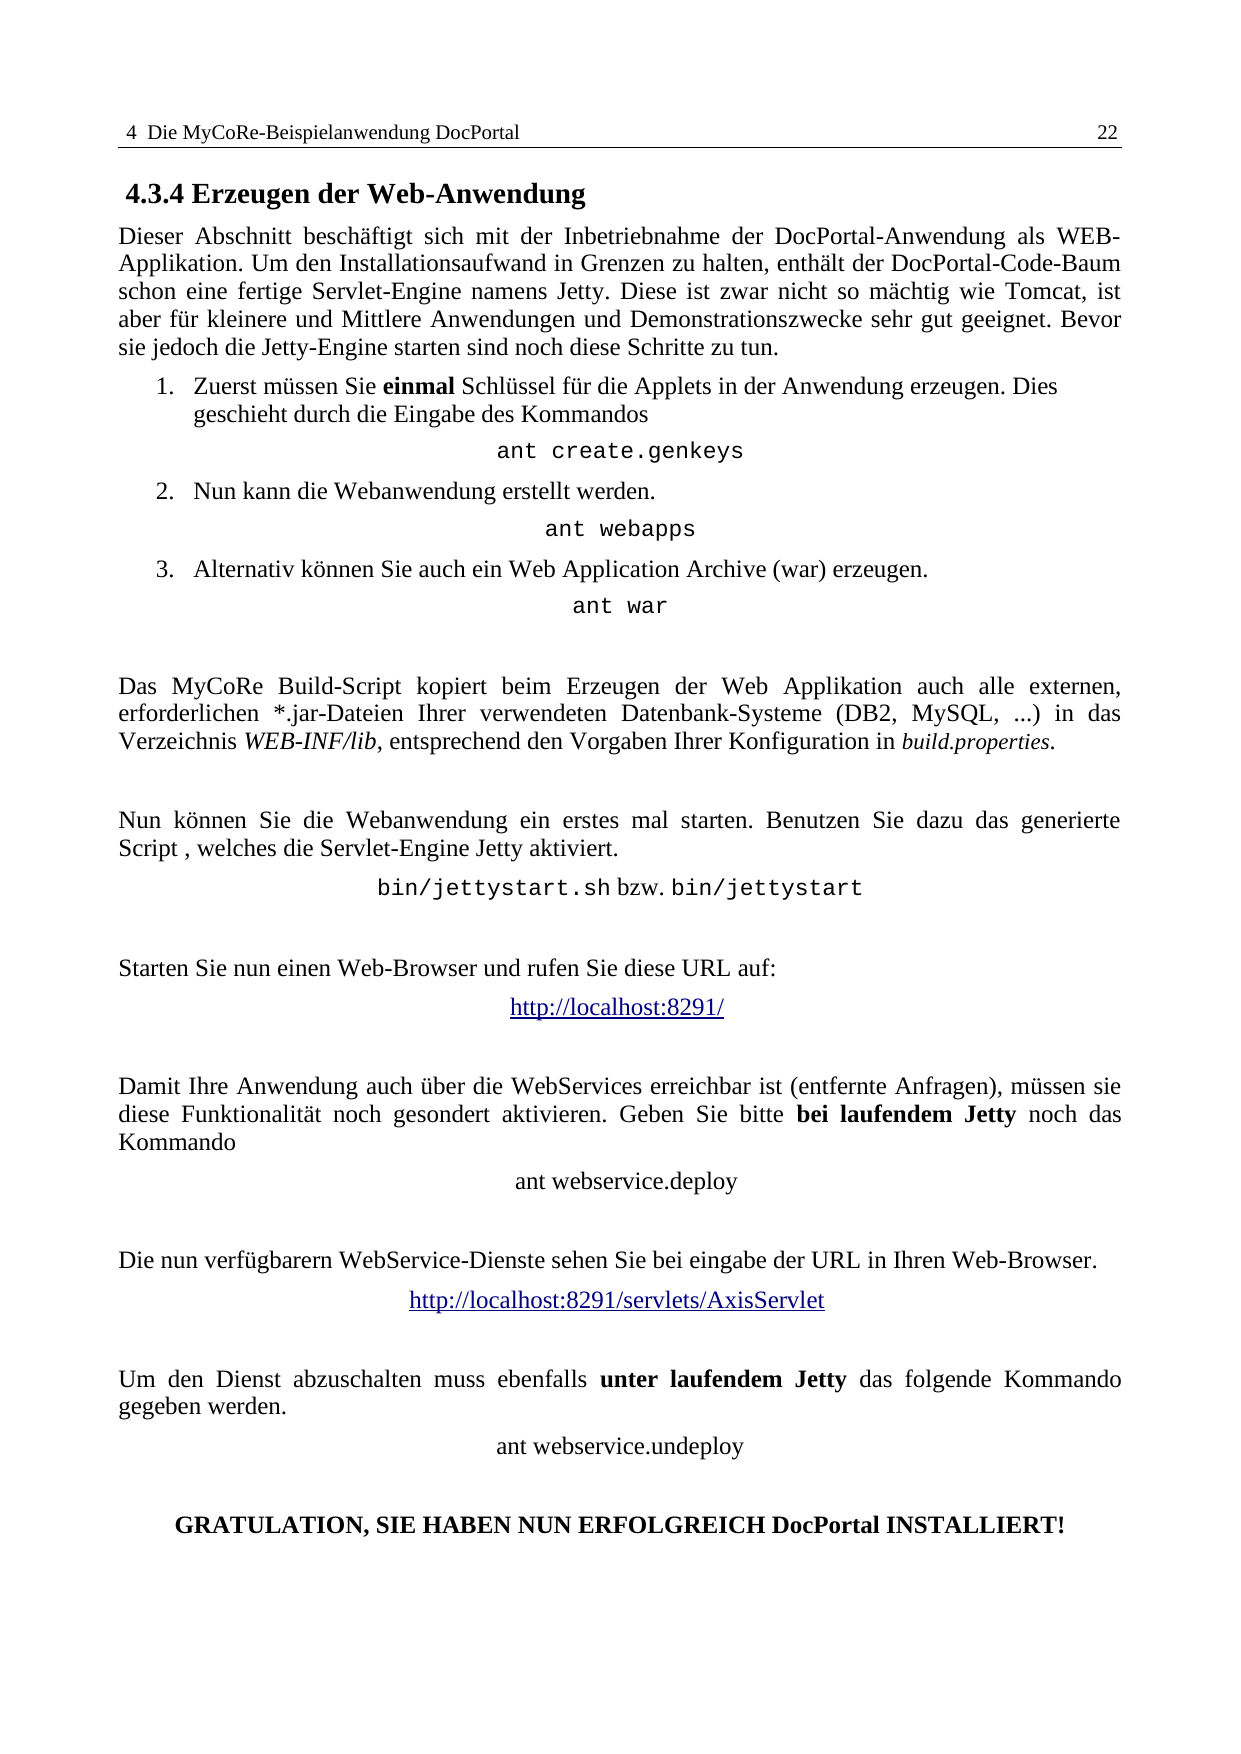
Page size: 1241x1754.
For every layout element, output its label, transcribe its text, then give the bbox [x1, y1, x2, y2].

list Alternativ können Sie auch ein Web Application Archive (war) erzeugen. [156, 555, 1122, 583]
text Dieser Abschnitt beschäftigt sich mit der Inbetriebnahme der DocPortal-Anwendung als WEB-Applikation. Um den Installationsaufwand in Grenzen zu halten, enthält der DocPortal-Code-Baum schon eine fertige Servlet-Engine namens Jetty. Diese ist zwar nicht so mächtig wie Tomcat, ist aber für kleinere und Mittlere Anwendungen und Demonstrationszwecke sehr gut geeignet. Bevor sie jedoch die Jetty-Engine starten sind noch diese Schritte zu tun. [118, 222, 1122, 360]
text ant webservice.deploy [118, 1167, 1122, 1195]
text ant webservice.undeploy [118, 1432, 1122, 1459]
text ant webapps [118, 517, 1122, 543]
subtitle Erzeugen der Web-Anwendung [118, 177, 1122, 209]
text ant war [118, 594, 1122, 621]
text GRATULATION, SIE HABEN NUN ERFOLGREICH DocPortal INSTALLIERT! [118, 1511, 1122, 1538]
text Das MyCoRe Build-Script kopiert beim Erzeugen der Web Applikation auch alle externen, erforderlichen *.jar-Dateien Ihrer verwendeten Datenbank-Systeme (DB2, MySQL, ...) in das Verzeichnis WEB-INF/lib, entsprechend den Vorgaben Ihrer Konfiguration in build.properties. [118, 672, 1122, 755]
text Nun können Sie die Webanwendung ein erstes mal starten. Benutzen Sie dazu das generierte Script , welches die Servlet-Engine Jetty aktiviert. [118, 806, 1122, 862]
text http://localhost:8291/ [118, 993, 1122, 1021]
text ant create.genkeys [118, 439, 1122, 466]
text Die nun verfügbarern WebService-Dienste sehen Sie bei eingabe der URL in Ihren Web-Browser. [118, 1246, 1122, 1274]
text Starten Sie nun einen Web-Browser und rufen Sie diese URL auf: [118, 954, 1122, 982]
list Zuerst müssen Sie einmal Schlüssel für die Applets in der Anwendung erzeugen. Dies geschieht durch die Eingabe des Kommandos [156, 372, 1122, 428]
text Damit Ihre Anwendung auch über die WebServices erreichbar ist (entfernte Anfragen), müssen sie diese Funktionalität noch gesondert aktivieren. Geben Sie bitte bei laufendem Jetty noch das Kommando [118, 1072, 1122, 1156]
text bin/jettystart.sh bzw. bin/jettystart [118, 873, 1122, 903]
text Um den Dienst abzuschalten muss ebenfalls unter laufendem Jetty das folgende Kommando gegeben werden. [118, 1365, 1122, 1420]
list Nun kann die Webanwendung erstellt werden. [156, 477, 1122, 505]
text http://localhost:8291/servlets/AxisServlet [118, 1286, 1122, 1313]
